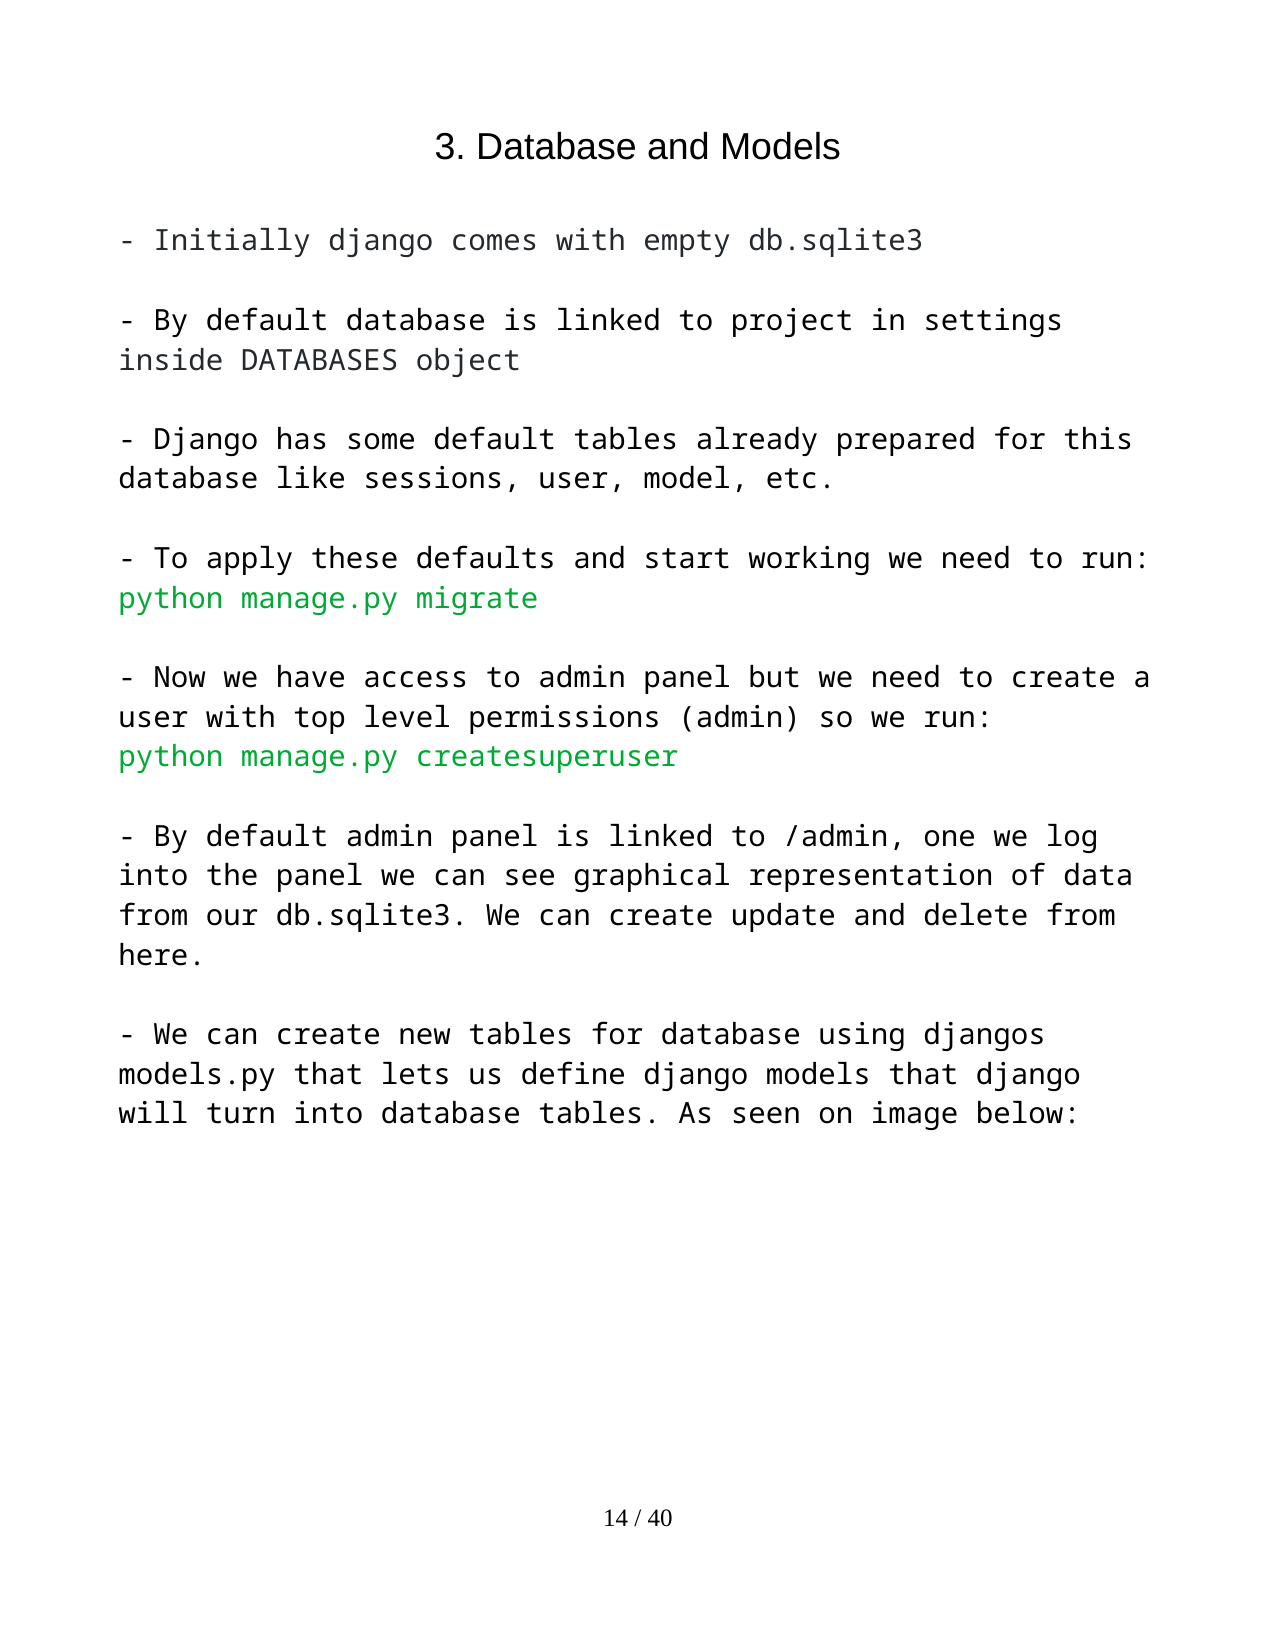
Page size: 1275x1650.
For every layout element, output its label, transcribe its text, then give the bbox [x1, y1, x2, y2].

text - To apply these defaults and start working we need to run: [118, 537, 1157, 577]
text - Now we have access to admin panel but we need to create a user with top level permissions (admin) so we run: [118, 656, 1157, 736]
subtitle 3. Database and Models [118, 124, 1157, 167]
text - We can create new tables for database using djangos models.py that lets us define django models that django will turn into database tables. As seen on image below: [118, 1013, 1157, 1132]
text python manage.py createsuperuser [118, 736, 1157, 775]
text - Initially django comes with empty db.sqlite3 [118, 220, 1157, 259]
text - By default database is linked to project in settings inside DATABASES object [118, 299, 1157, 378]
text python manage.py migrate [118, 577, 1157, 617]
text - By default admin panel is linked to /admin, one we log into the panel we can see graphical representation of data from our db.sqlite3. We can create update and delete from here. [118, 815, 1157, 974]
text - Django has some default tables already prepared for this database like sessions, user, model, etc. [118, 418, 1157, 497]
